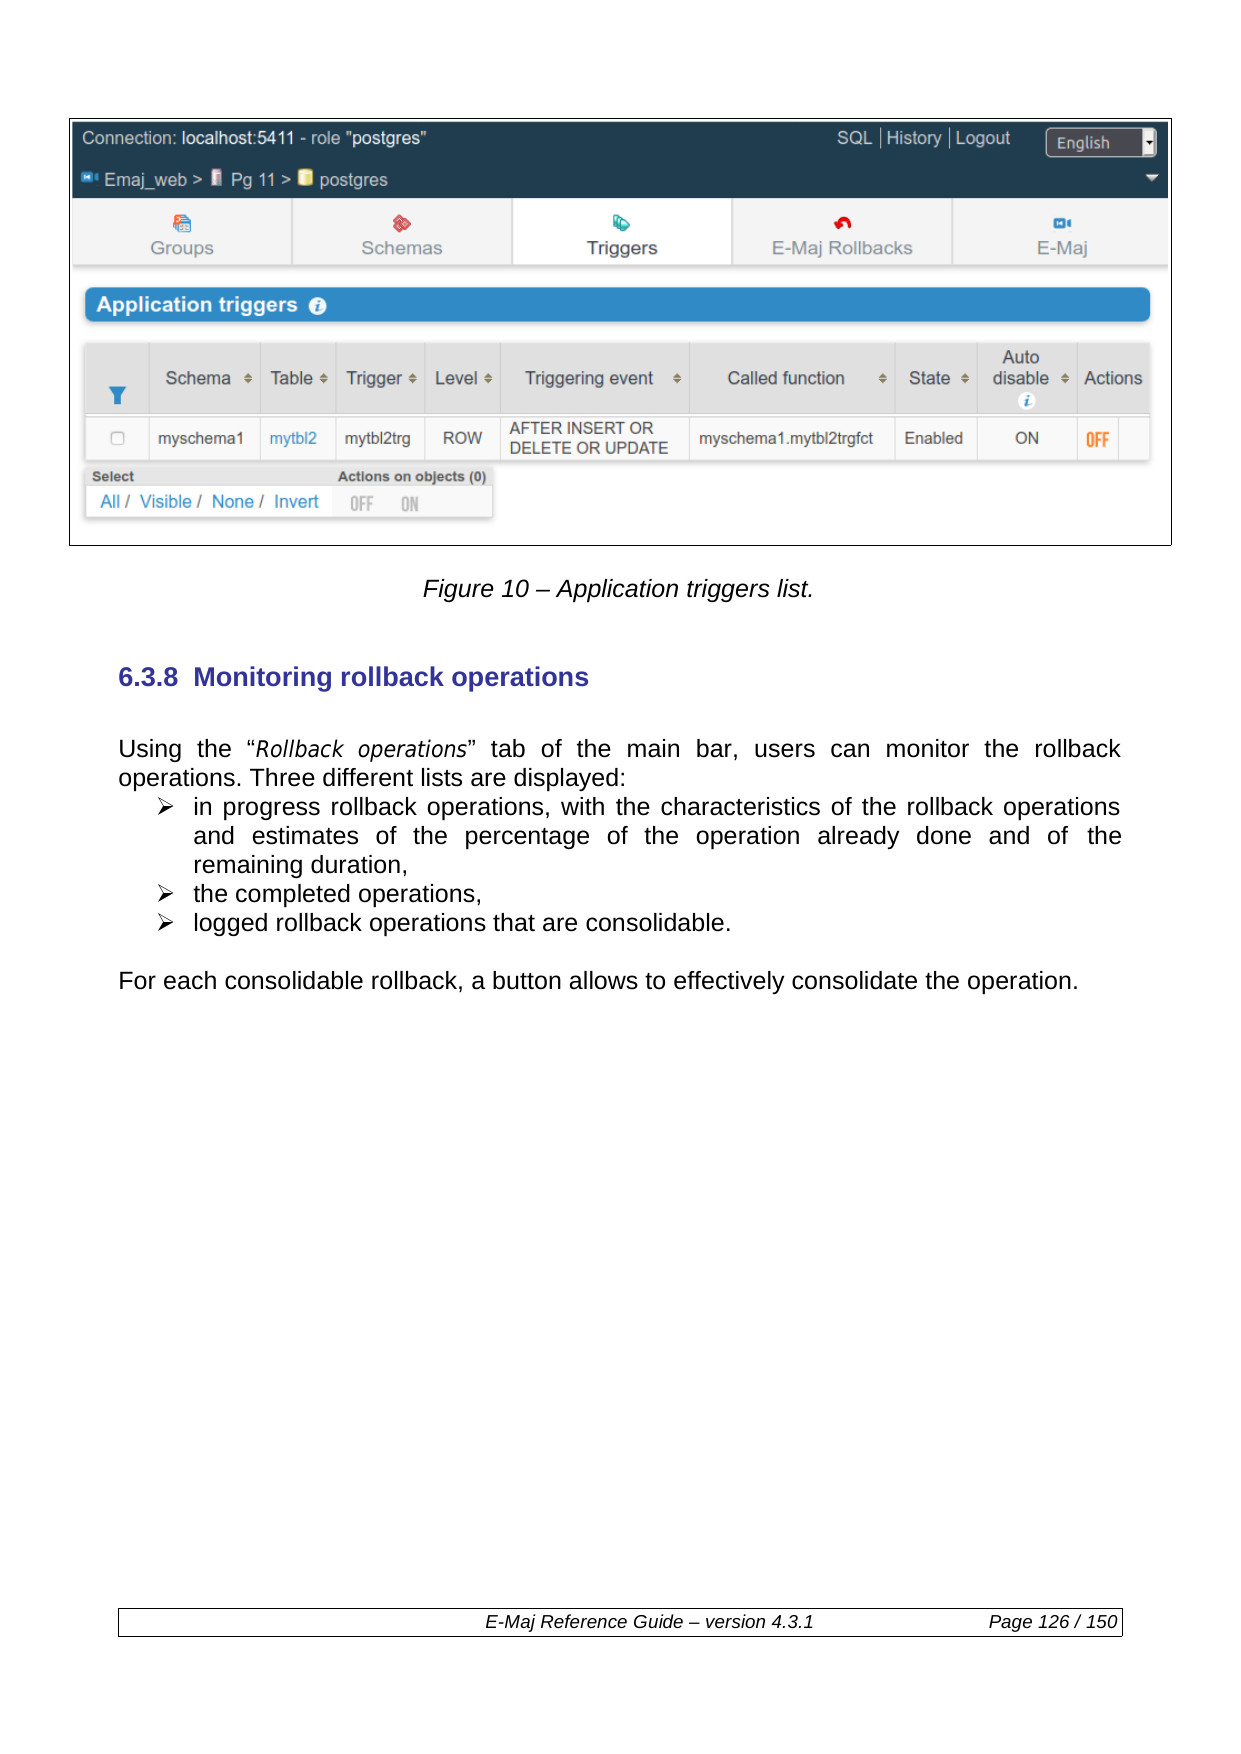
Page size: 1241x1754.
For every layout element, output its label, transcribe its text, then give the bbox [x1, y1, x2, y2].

list the completed operations, [156, 879, 1122, 908]
text For each consolidable rollback, a button allows to effectively consolidate the operation. [118, 966, 1122, 995]
list in progress rollback operations, with the characteristics of the rollback operations and estimates of the percentage of the operation already done and of the remaining duration, [156, 792, 1122, 879]
text Using the “Rollback operations” tab of the main bar, users can monitor the rollback operations. Three different lists are displayed: [118, 734, 1122, 792]
subtitle Monitoring rollback operations [118, 661, 1122, 692]
list logged rollback operations that are consolidable. [156, 908, 1122, 937]
picture [72, 121, 1168, 542]
text Figure 10 – Application triggers list. [118, 574, 1122, 603]
